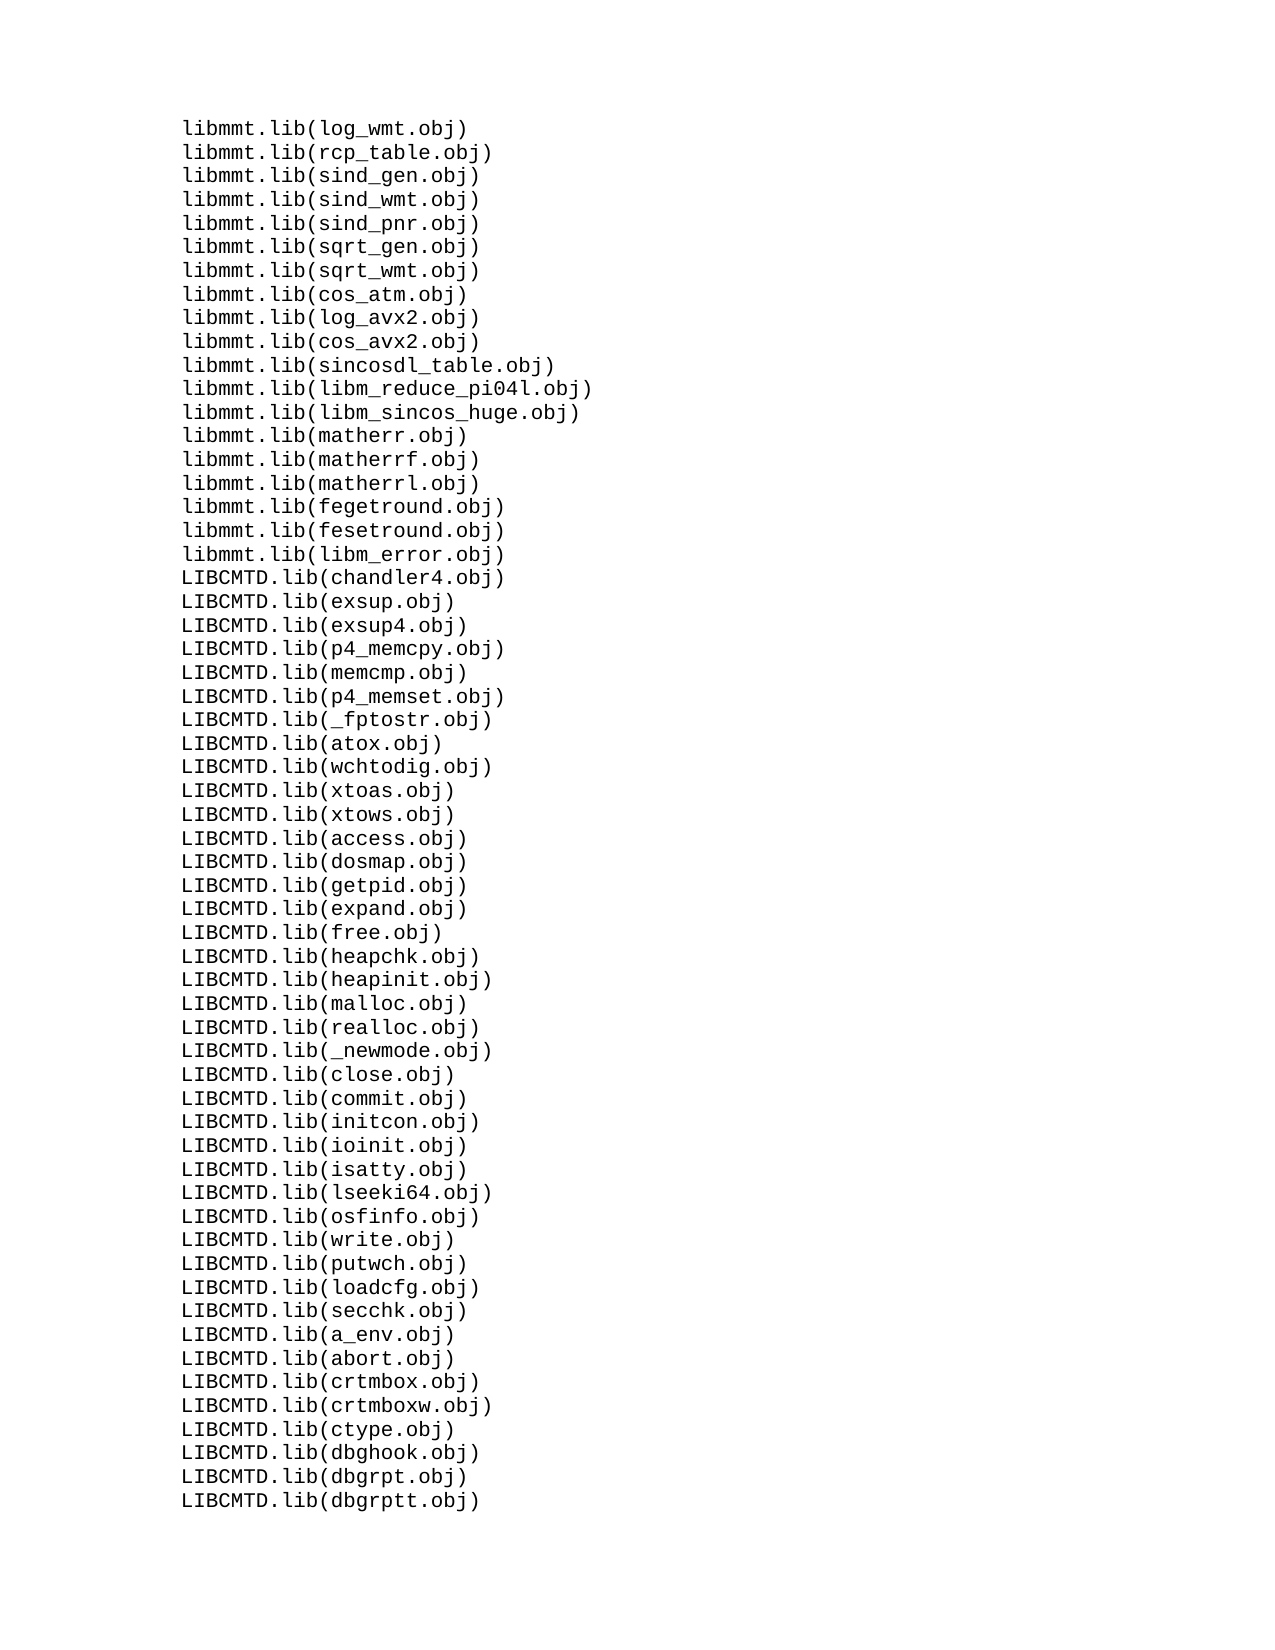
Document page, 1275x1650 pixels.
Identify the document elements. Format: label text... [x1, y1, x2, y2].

text libmmt.lib(sqrt_wmt.obj) [118, 260, 1157, 284]
text LIBCMTD.lib(wchtodig.obj) [118, 757, 1157, 780]
text libmmt.lib(libm_reduce_pi04l.obj) [118, 378, 1157, 402]
text LIBCMTD.lib(isatty.obj) [118, 1158, 1157, 1182]
text LIBCMTD.lib(ioinit.obj) [118, 1135, 1157, 1158]
text LIBCMTD.lib(chandler4.obj) [118, 567, 1157, 591]
text libmmt.lib(rcp_table.obj) [118, 142, 1157, 165]
text LIBCMTD.lib(dosmap.obj) [118, 851, 1157, 875]
text libmmt.lib(sind_wmt.obj) [118, 189, 1157, 213]
text LIBCMTD.lib(expand.obj) [118, 898, 1157, 922]
text LIBCMTD.lib(ctype.obj) [118, 1419, 1157, 1442]
text LIBCMTD.lib(atox.obj) [118, 733, 1157, 757]
text LIBCMTD.lib(realloc.obj) [118, 1017, 1157, 1040]
text libmmt.lib(log_avx2.obj) [118, 307, 1157, 331]
text LIBCMTD.lib(abort.obj) [118, 1348, 1157, 1371]
text LIBCMTD.lib(access.obj) [118, 827, 1157, 851]
text libmmt.lib(libm_error.obj) [118, 544, 1157, 567]
text LIBCMTD.lib(malloc.obj) [118, 993, 1157, 1017]
text libmmt.lib(sqrt_gen.obj) [118, 236, 1157, 260]
text LIBCMTD.lib(_newmode.obj) [118, 1040, 1157, 1064]
text LIBCMTD.lib(close.obj) [118, 1064, 1157, 1088]
text libmmt.lib(matherrf.obj) [118, 449, 1157, 473]
text LIBCMTD.lib(commit.obj) [118, 1088, 1157, 1111]
text LIBCMTD.lib(dbgrptt.obj) [118, 1489, 1157, 1513]
text libmmt.lib(cos_avx2.obj) [118, 331, 1157, 354]
text LIBCMTD.lib(getpid.obj) [118, 875, 1157, 898]
text libmmt.lib(libm_sincos_huge.obj) [118, 402, 1157, 426]
text LIBCMTD.lib(dbgrpt.obj) [118, 1466, 1157, 1489]
text LIBCMTD.lib(initcon.obj) [118, 1111, 1157, 1135]
text LIBCMTD.lib(loadcfg.obj) [118, 1277, 1157, 1300]
text libmmt.lib(sind_gen.obj) [118, 165, 1157, 189]
text libmmt.lib(matherr.obj) [118, 426, 1157, 449]
text LIBCMTD.lib(exsup.obj) [118, 591, 1157, 615]
text LIBCMTD.lib(free.obj) [118, 922, 1157, 946]
text libmmt.lib(sincosdl_table.obj) [118, 354, 1157, 378]
text libmmt.lib(cos_atm.obj) [118, 284, 1157, 307]
text LIBCMTD.lib(osfinfo.obj) [118, 1206, 1157, 1229]
text LIBCMTD.lib(crtmbox.obj) [118, 1371, 1157, 1395]
text libmmt.lib(fegetround.obj) [118, 496, 1157, 520]
text LIBCMTD.lib(p4_memset.obj) [118, 686, 1157, 709]
text libmmt.lib(sind_pnr.obj) [118, 213, 1157, 236]
text LIBCMTD.lib(exsup4.obj) [118, 615, 1157, 638]
text LIBCMTD.lib(memcmp.obj) [118, 662, 1157, 686]
text libmmt.lib(log_wmt.obj) [118, 118, 1157, 142]
text LIBCMTD.lib(p4_memcpy.obj) [118, 638, 1157, 662]
text LIBCMTD.lib(putwch.obj) [118, 1253, 1157, 1277]
text LIBCMTD.lib(a_env.obj) [118, 1324, 1157, 1348]
text LIBCMTD.lib(xtows.obj) [118, 804, 1157, 827]
text LIBCMTD.lib(lseeki64.obj) [118, 1182, 1157, 1206]
text LIBCMTD.lib(xtoas.obj) [118, 780, 1157, 804]
text LIBCMTD.lib(crtmboxw.obj) [118, 1395, 1157, 1419]
text LIBCMTD.lib(dbghook.obj) [118, 1442, 1157, 1466]
text LIBCMTD.lib(_fptostr.obj) [118, 709, 1157, 733]
text LIBCMTD.lib(heapchk.obj) [118, 946, 1157, 969]
text libmmt.lib(fesetround.obj) [118, 520, 1157, 544]
text LIBCMTD.lib(heapinit.obj) [118, 969, 1157, 993]
text LIBCMTD.lib(write.obj) [118, 1229, 1157, 1253]
text LIBCMTD.lib(secchk.obj) [118, 1300, 1157, 1324]
text libmmt.lib(matherrl.obj) [118, 473, 1157, 496]
